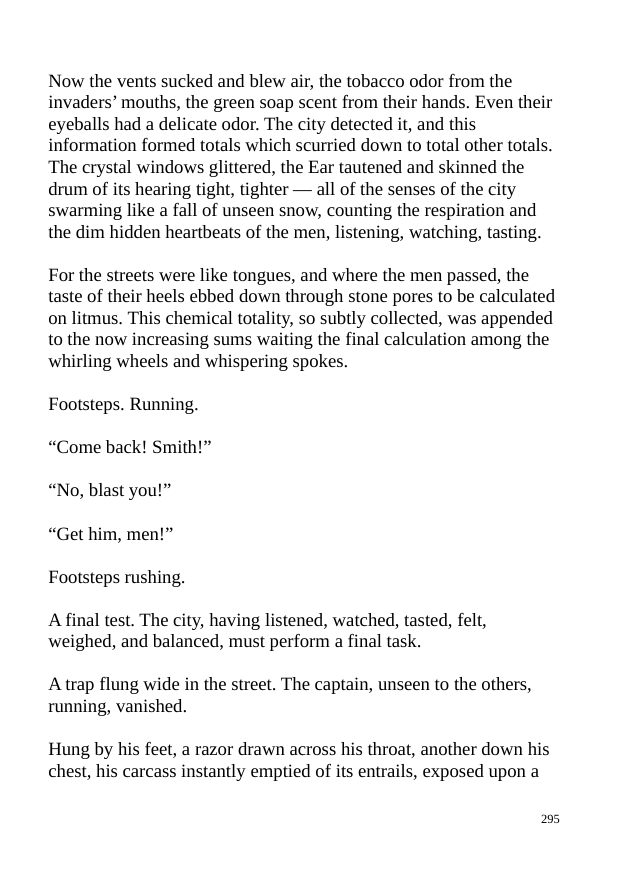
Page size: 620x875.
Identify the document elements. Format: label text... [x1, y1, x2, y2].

text Now the vents sucked and blew air, the tobacco odor from the invaders’ mouths, the green soap scent from their hands. Even their eyeballs had a delicate odor. The city detected it, and this information formed totals which scurried down to total other totals. The crystal windows glittered, the Ear tautened and skinned the drum of its hearing tight, tighter — all of the senses of the city swarming like a fall of unseen snow, counting the respiration and the dim hidden heartbeats of the men, listening, watching, tasting. For the streets were like tongues, and where the men passed, the taste of their heels ebbed down through stone pores to be calculated on litmus. This chemical totality, so subtly collected, was appended to the now increasing sums waiting the final calculation among the whirling wheels and whispering spokes. Footsteps. Running. “Come back! Smith!” “No, blast you!” “Get him, men!” Footsteps rushing. A final test. The city, having listened, watched, tasted, felt, weighed, and balanced, must perform a final task. A trap flung wide in the street. The captain, unseen to the others, running, vanished. Hung by his feet, a razor drawn across his throat, another down his chest, his carcass instantly emptied of its entrails, exposed upon a [48, 48, 559, 781]
